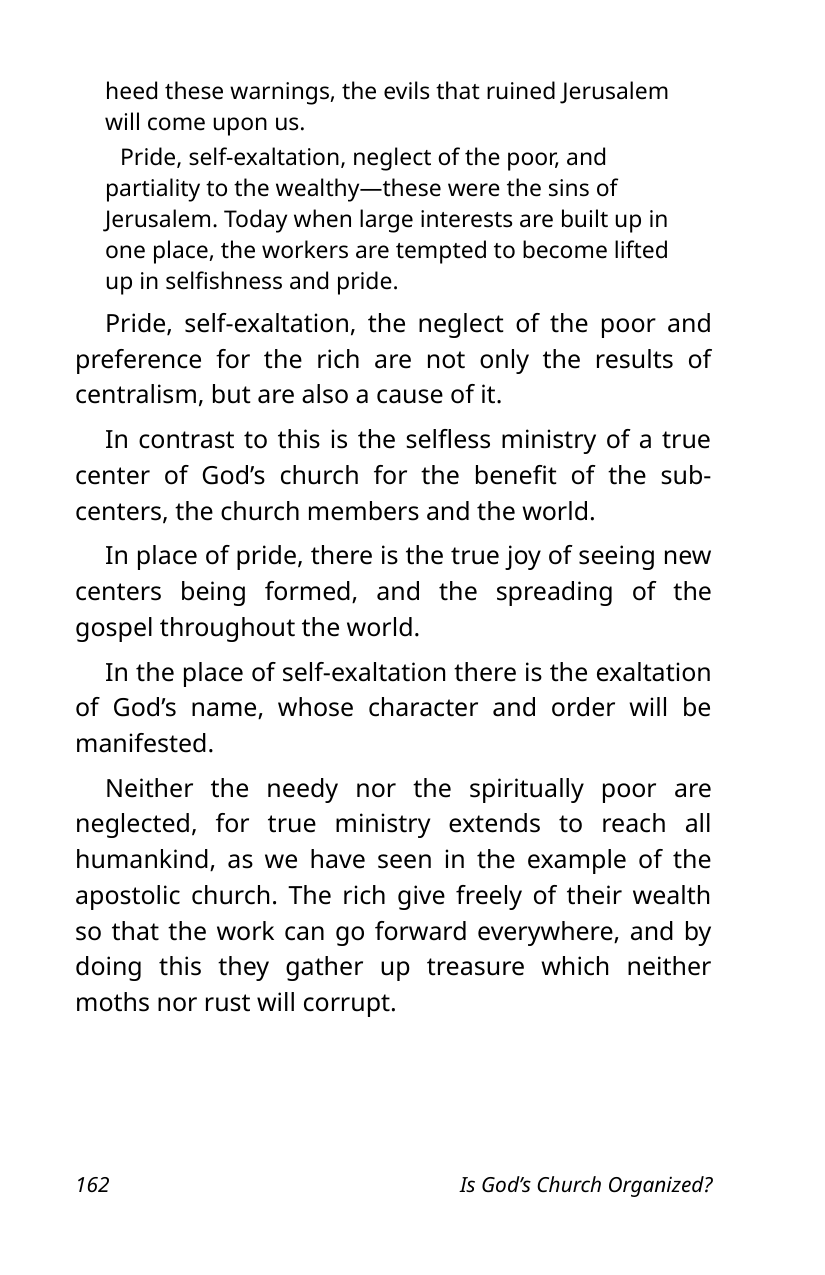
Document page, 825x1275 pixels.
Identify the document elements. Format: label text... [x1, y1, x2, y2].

text Neither the needy nor the spiritually poor are neglected, for true ministry extends to reach all humankind, as we have seen in the example of the apostolic church. The rich give freely of their wealth so that the work can go forward everywhere, and by doing this they gather up treasure which neither moths nor rust will corrupt. [75, 770, 712, 1019]
text Pride, self-exaltation, neglect of the poor, and partiality to the wealthy—these were the sins of Jerusalem. Today when large interests are built up in one place, the workers are tempted to become lifted up in selfishness and pride. [105, 141, 682, 297]
text In contrast to this is the selfless ministry of a true center of God’s church for the benefit of the sub-centers, the church members and the world. [75, 422, 712, 527]
text heed these warnings, the evils that ruined Jerusalem will come upon us. [105, 75, 682, 137]
text Pride, self-exaltation, the neglect of the poor and preference for the rich are not only the results of centralism, but are also a cause of it. [75, 306, 712, 411]
text In place of pride, there is the true joy of seeing new centers being formed, and the spreading of the gospel throughout the world. [75, 538, 712, 643]
text In the place of self-exaltation there is the exaltation of God’s name, whose character and order will be manifested. [75, 654, 712, 760]
